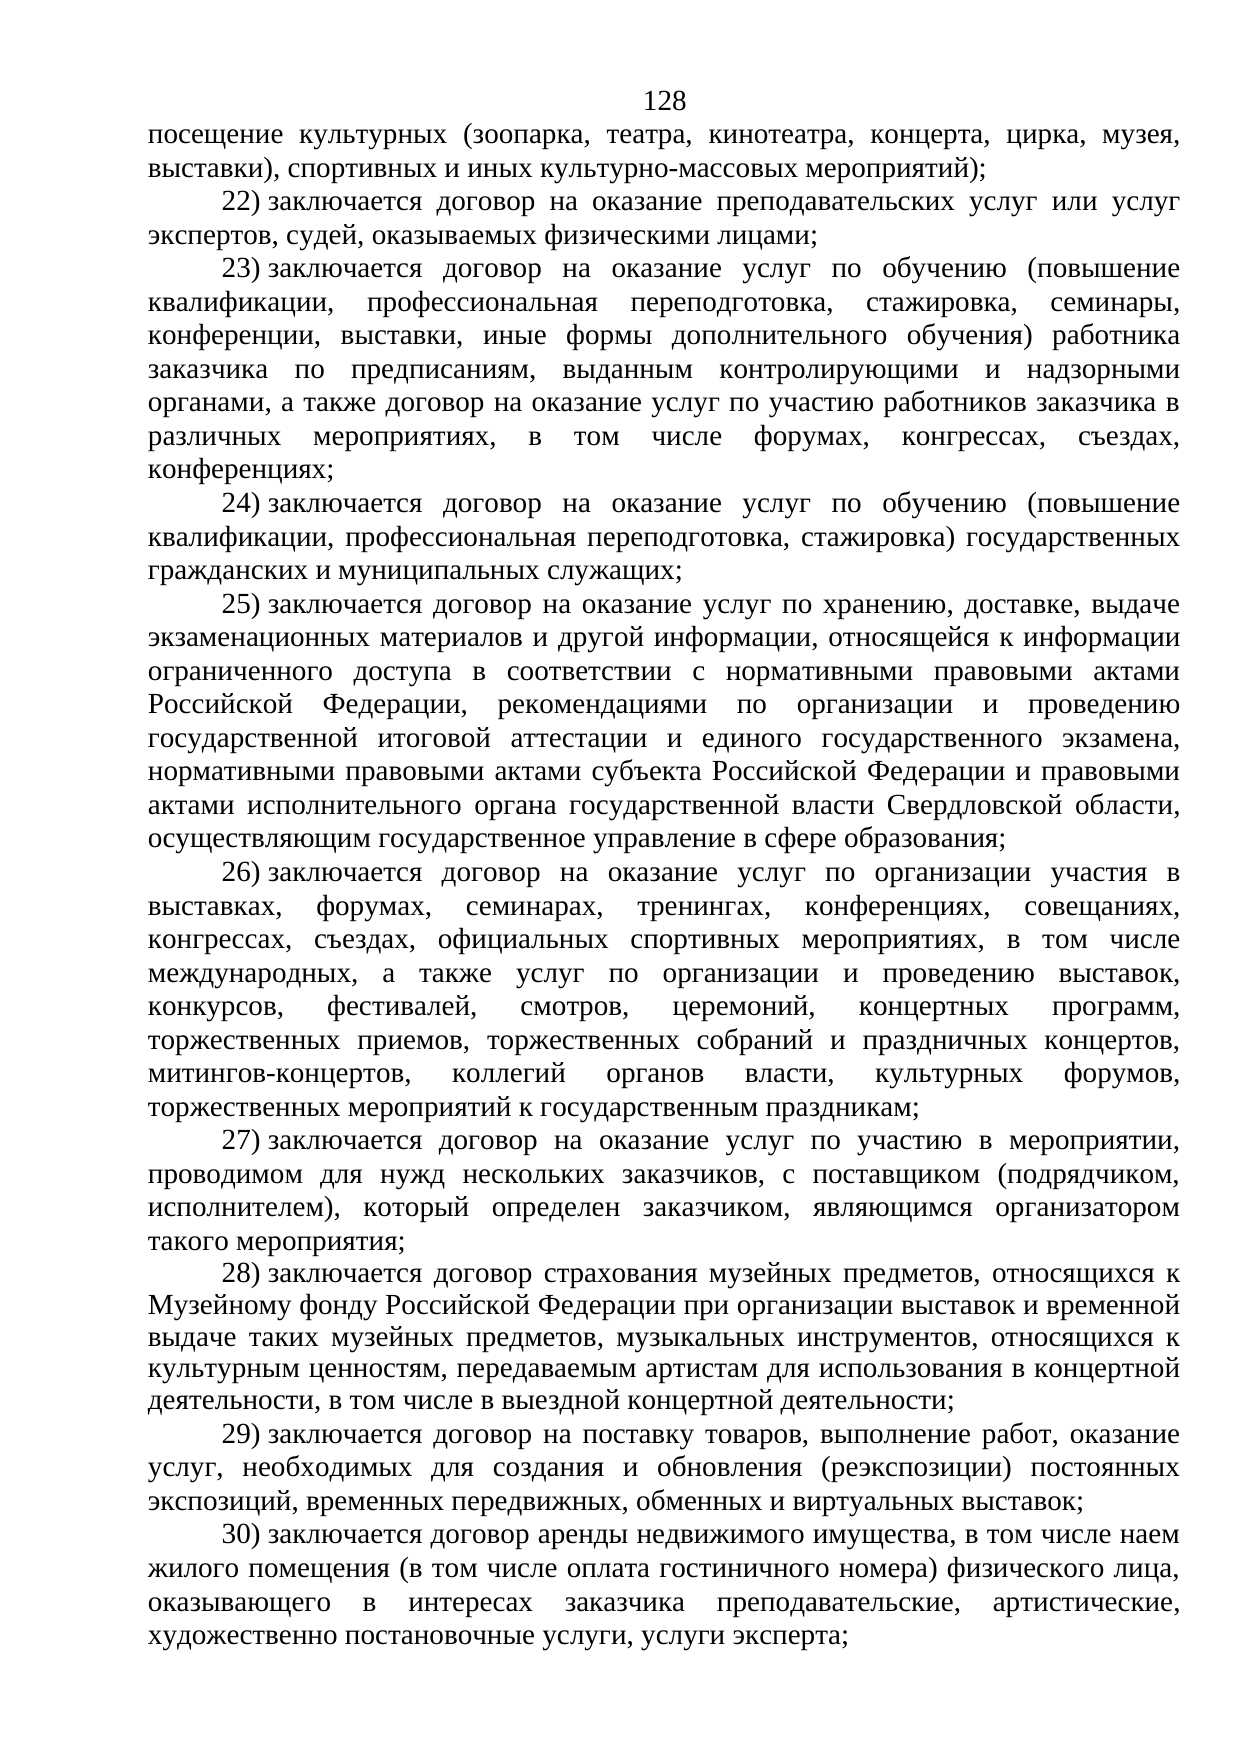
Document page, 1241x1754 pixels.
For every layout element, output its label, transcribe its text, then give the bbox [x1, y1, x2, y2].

text 28) заключается договор страхования музейных предметов, относящихся к Музейному фонду Российской Федерации при организации выставок и временной выдаче таких музейных предметов, музыкальных инструментов, относящихся к культурным ценностям, передаваемым артистам для использования в концертной деятельности, в том числе в выездной концертной деятельности; [148, 1257, 1181, 1416]
text 30) заключается договор аренды недвижимого имущества, в том числе наем жилого помещения (в том числе оплата гостиничного номера) физического лица, оказывающего в интересах заказчика преподавательские, артистические, художественно постановочные услуги, услуги эксперта; [148, 1517, 1181, 1651]
text 24) заключается договор на оказание услуг по обучению (повышение квалификации, профессиональная переподготовка, стажировка) государственных гражданских и муниципальных служащих; [148, 485, 1181, 586]
text 23) заключается договор на оказание услуг по обучению (повышение квалификации, профессиональная переподготовка, стажировка, семинары, конференции, выставки, иные формы дополнительного обучения) работника заказчика по предписаниям, выданным контролирующими и надзорными органами, а также договор на оказание услуг по участию работников заказчика в различных мероприятиях, в том числе форумах, конгрессах, съездах, конференциях; [148, 250, 1181, 485]
text 26) заключается договор на оказание услуг по организации участия в выставках, форумах, семинарах, тренингах, конференциях, совещаниях, конгрессах, съездах, официальных спортивных мероприятиях, в том числе международных, а также услуг по организации и проведению выставок, конкурсов, фестивалей, смотров, церемоний, концертных программ, торжественных приемов, торжественных собраний и праздничных концертов, митингов-концертов, коллегий органов власти, культурных форумов, торжественных мероприятий к государственным праздникам; [148, 854, 1181, 1122]
text посещение культурных (зоопарка, театра, кинотеатра, концерта, цирка, музея, выставки), спортивных и иных культурно-массовых мероприятий); [148, 116, 1181, 183]
text 29) заключается договор на поставку товаров, выполнение работ, оказание услуг, необходимых для создания и обновления (реэкспозиции) постоянных экспозиций, временных передвижных, обменных и виртуальных выставок; [148, 1416, 1181, 1517]
text 27) заключается договор на оказание услуг по участию в мероприятии, проводимом для нужд нескольких заказчиков, с поставщиком (подрядчиком, исполнителем), который определен заказчиком, являющимся организатором такого мероприятия; [148, 1122, 1181, 1257]
text 22) заключается договор на оказание преподавательских услуг или услуг экспертов, судей, оказываемых физическими лицами; [148, 183, 1181, 250]
text 25) заключается договор на оказание услуг по хранению, доставке, выдаче экзаменационных материалов и другой информации, относящейся к информации ограниченного доступа в соответствии с нормативными правовыми актами Российской Федерации, рекомендациями по организации и проведению государственной итоговой аттестации и единого государственного экзамена, нормативными правовыми актами субъекта Российской Федерации и правовыми актами исполнительного органа государственной власти Свердловской области, осуществляющим государственное управление в сфере образования; [148, 586, 1181, 854]
